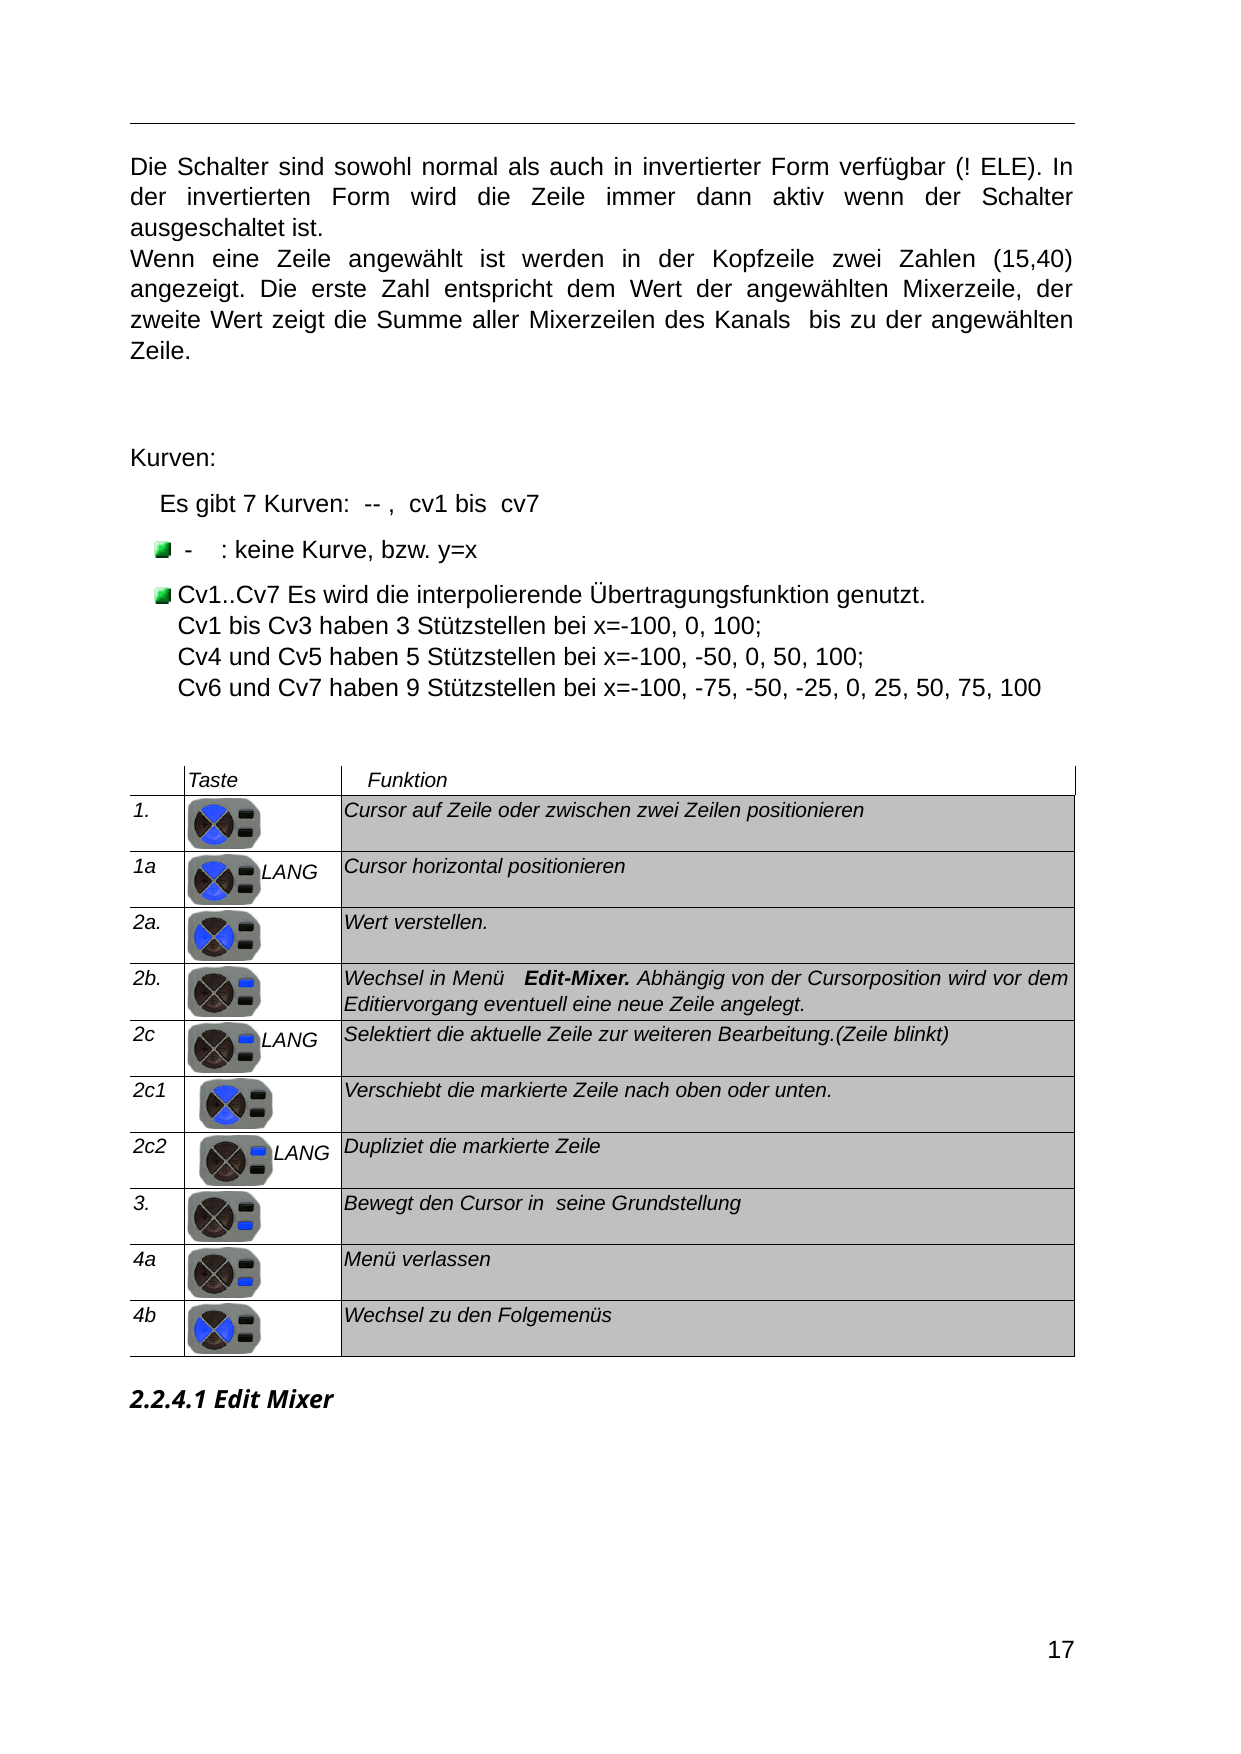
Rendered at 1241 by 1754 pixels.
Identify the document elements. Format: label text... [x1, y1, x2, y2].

picture [199, 1135, 274, 1186]
list Cv1..Cv7 Es wird die interpolierende Übertragungsfunktion genutzt. Cv1 bis Cv3 haben 3 Stützstellen bei x=-100, 0, 100; Cv4 und Cv5 haben 5 Stützstellen bei x=-100, -50, 0, 50, 100; Cv6 und Cv7 haben 9 Stützstellen bei x=-100, -75, -50, -25, 0, 25, 50, 75, 100 [153, 581, 1075, 701]
text Wenn eine Zeile angewählt ist werden in der Kopfzeile zwei Zahlen (15,40) angezeigt. Die erste Zahl entspricht dem Wert der angewählten Mixerzeile, der zweite Wert zeigt die Summe aller Mixerzeilen des Kanals bis zu der angewählten Zeile. [130, 245, 1075, 365]
picture [187, 1022, 262, 1073]
table_cell Dupliziet die markierte Zeile [342, 1133, 1074, 1188]
text Die Schalter sind sowohl normal als auch in invertierter Form verfügbar (! ELE). In der invertierten Form wird die Zeile immer dann aktiv wenn der Schalter ausgeschaltet ist. [130, 152, 1075, 242]
table_cell 2c2 [130, 1133, 184, 1188]
table_cell LANG [185, 852, 341, 907]
table_cell 3. [130, 1189, 184, 1244]
table_cell [185, 1245, 341, 1300]
table_cell [185, 908, 341, 963]
picture [154, 541, 171, 558]
table_cell 2a. [130, 908, 184, 963]
table_cell Wechsel zu den Folgemenüs [342, 1301, 1074, 1356]
subtitle Edit Mixer [130, 1382, 1075, 1416]
table_cell Wert verstellen. [342, 908, 1074, 963]
table_cell [185, 1189, 341, 1244]
table_header [130, 766, 184, 795]
table_cell 2c [130, 1021, 184, 1076]
table_cell [185, 1301, 341, 1356]
table_cell [185, 964, 341, 1020]
picture [154, 587, 171, 604]
picture [199, 1078, 274, 1129]
table_cell 2c1 [130, 1077, 184, 1132]
picture [187, 798, 262, 849]
picture [187, 1303, 262, 1354]
table_cell 4b [130, 1301, 184, 1356]
table_cell Bewegt den Cursor in seine Grundstellung [342, 1189, 1074, 1244]
picture [187, 854, 262, 905]
table_cell 2b. [130, 964, 184, 1020]
table_cell 4a [130, 1245, 184, 1300]
table_cell Wechsel in Menü Edit-Mixer. Abhängig von der Cursorposition wird vor dem Editiervorgang eventuell eine neue Zeile angelegt. [342, 964, 1074, 1020]
text Kurven: [130, 444, 1075, 472]
table_header Taste [185, 766, 341, 795]
table_cell LANG [185, 1133, 341, 1188]
picture [187, 910, 262, 961]
list - : keine Kurve, bzw. y=x [153, 536, 1075, 563]
table_cell Menü verlassen [342, 1245, 1074, 1300]
text Es gibt 7 Kurven: -- , cv1 bis cv7 [130, 490, 1075, 518]
table_cell 1a [130, 852, 184, 907]
table_cell Cursor horizontal positionieren [342, 852, 1074, 907]
table_cell Selektiert die aktuelle Zeile zur weiteren Bearbeitung.(Zeile blinkt) [342, 1021, 1074, 1076]
picture [187, 1191, 262, 1242]
picture [187, 1247, 262, 1298]
table_cell 1. [130, 796, 184, 851]
table_header Funktion [342, 766, 1075, 795]
table_cell [185, 1077, 341, 1132]
table_cell LANG [185, 1021, 341, 1076]
picture [187, 966, 262, 1017]
table_cell Verschiebt die markierte Zeile nach oben oder unten. [342, 1077, 1074, 1132]
table_cell [185, 796, 341, 851]
table_cell Cursor auf Zeile oder zwischen zwei Zeilen positionieren [342, 796, 1074, 851]
